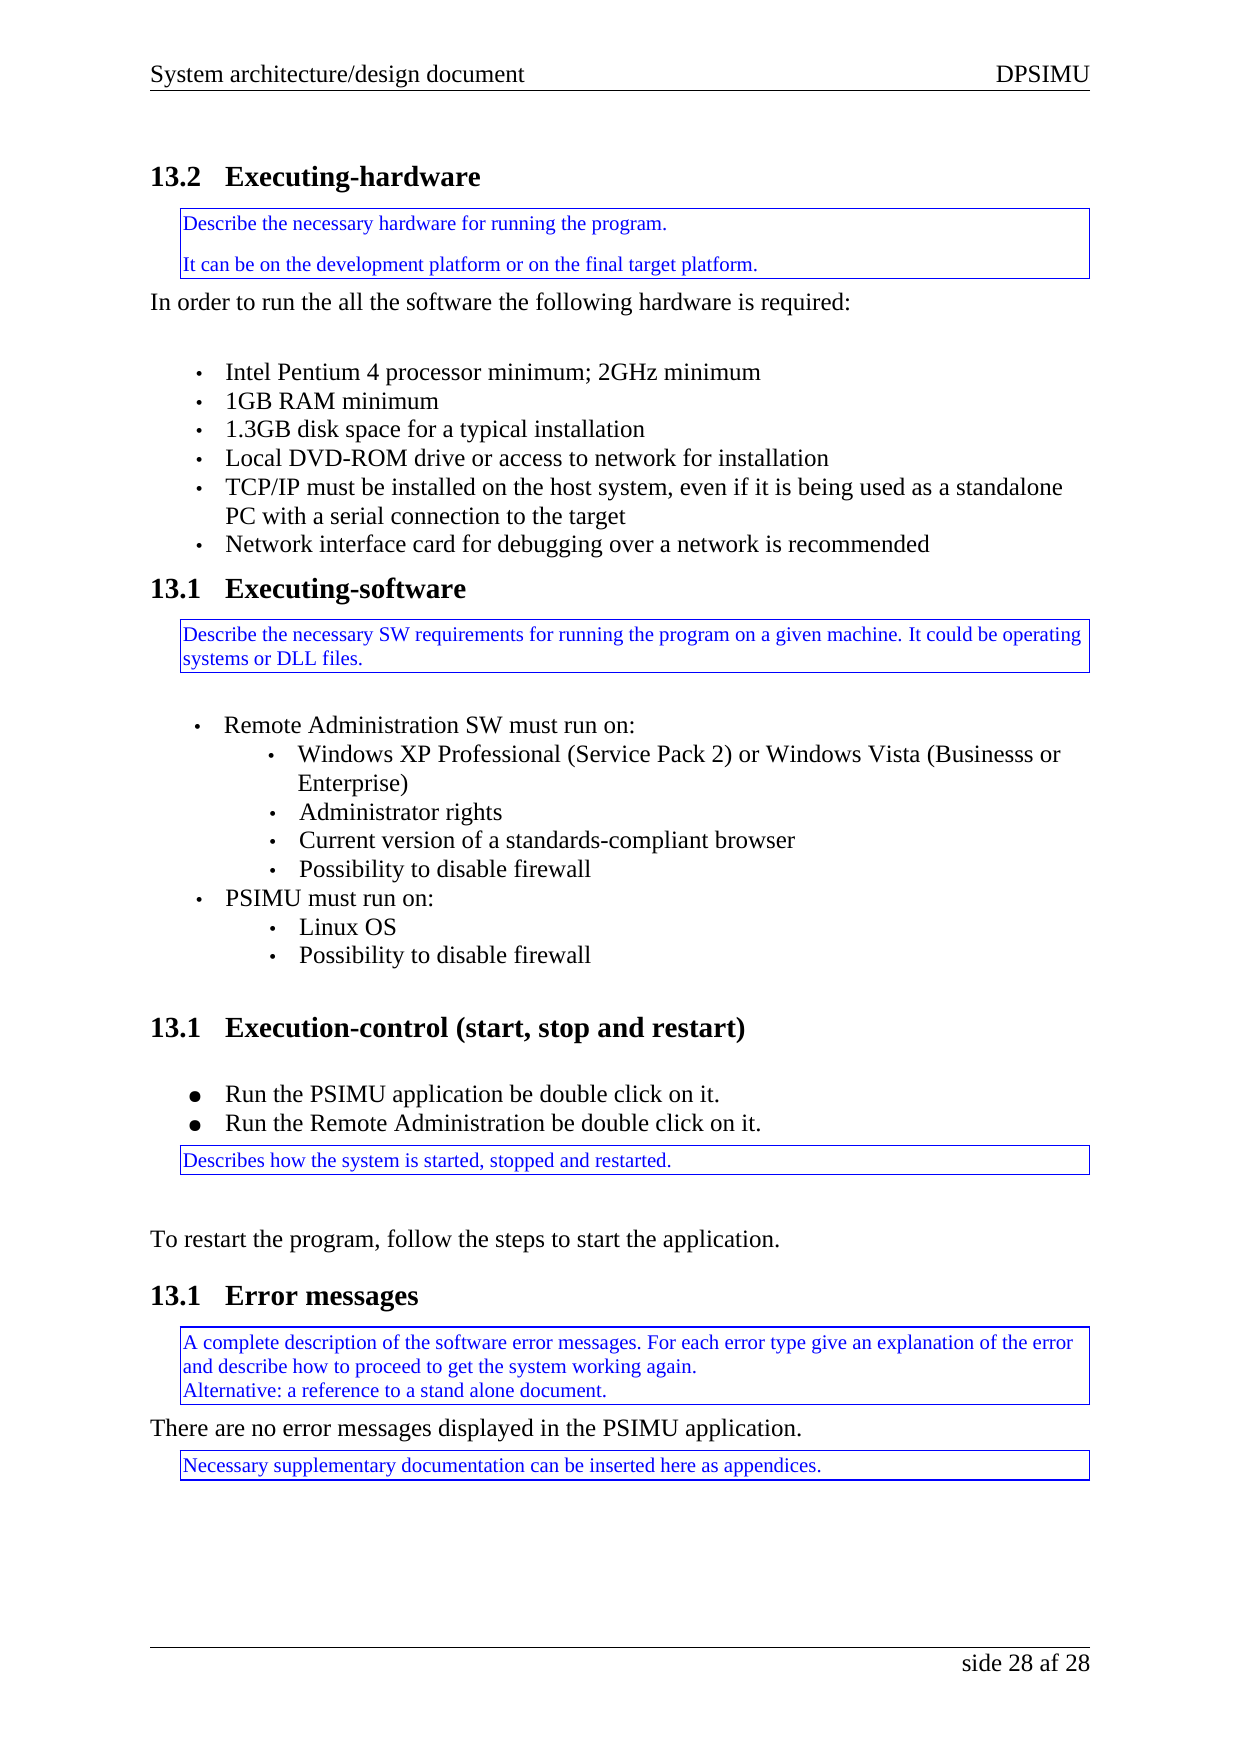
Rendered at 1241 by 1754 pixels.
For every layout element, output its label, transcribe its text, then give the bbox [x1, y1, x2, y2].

list Remote Administration SW must run on: [194, 710, 1090, 739]
list Windows XP Professional (Service Pack 2) or Windows Vista (Businesss or Enterprise) [268, 739, 1090, 797]
list PSIMU must run on: [196, 883, 1090, 912]
subtitle Executing-hardware [150, 159, 1090, 193]
subtitle Executing-software [150, 571, 1090, 604]
subtitle Error messages [150, 1278, 1090, 1312]
list Local DVD-ROM drive or access to network for installation [196, 443, 1090, 472]
text Describes how the system is started, stopped and restarted. [181, 1146, 1089, 1174]
text Describe the necessary hardware for running the program. [181, 209, 1089, 235]
list Run the Remote Administration be double click on it. [187, 1108, 1090, 1136]
list Current version of a standards-compliant browser [269, 825, 1090, 854]
text Necessary supplementary documentation can be inserted here as appendices. [181, 1451, 1089, 1479]
subtitle Execution-control (start, stop and restart) [150, 1010, 1090, 1044]
list 1.3GB disk space for a typical installation [196, 414, 1090, 443]
list Possibility to disable firewall [269, 854, 1090, 883]
list 1GB RAM minimum [196, 386, 1090, 414]
list Possibility to disable firewall [269, 940, 1090, 969]
text It can be on the development platform or on the final target platform. [181, 248, 1089, 278]
list Run the PSIMU application be double click on it. [187, 1079, 1090, 1108]
list TCP/IP must be installed on the host system, even if it is being used as a standalone PC with a serial connection to the target [196, 472, 1090, 529]
text In order to run the all the software the following hardware is required: [150, 287, 1090, 316]
list Intel Pentium 4 processor minimum; 2GHz minimum [196, 357, 1090, 386]
list Administrator rights [269, 797, 1090, 825]
text There are no error messages displayed in the PSIMU application. [150, 1413, 1090, 1442]
text To restart the program, follow the steps to start the application. [150, 1224, 1090, 1253]
list Linux OS [269, 912, 1090, 940]
list Network interface card for debugging over a network is recommended [196, 529, 1090, 558]
text A complete description of the software error messages. For each error type give an explanation of the error and describe how to proceed to get the system working again. Alternative: a reference to a stand alone document. [181, 1328, 1089, 1404]
text Describe the necessary SW requirements for running the program on a given machine. It could be operating systems or DLL files. [181, 620, 1089, 672]
